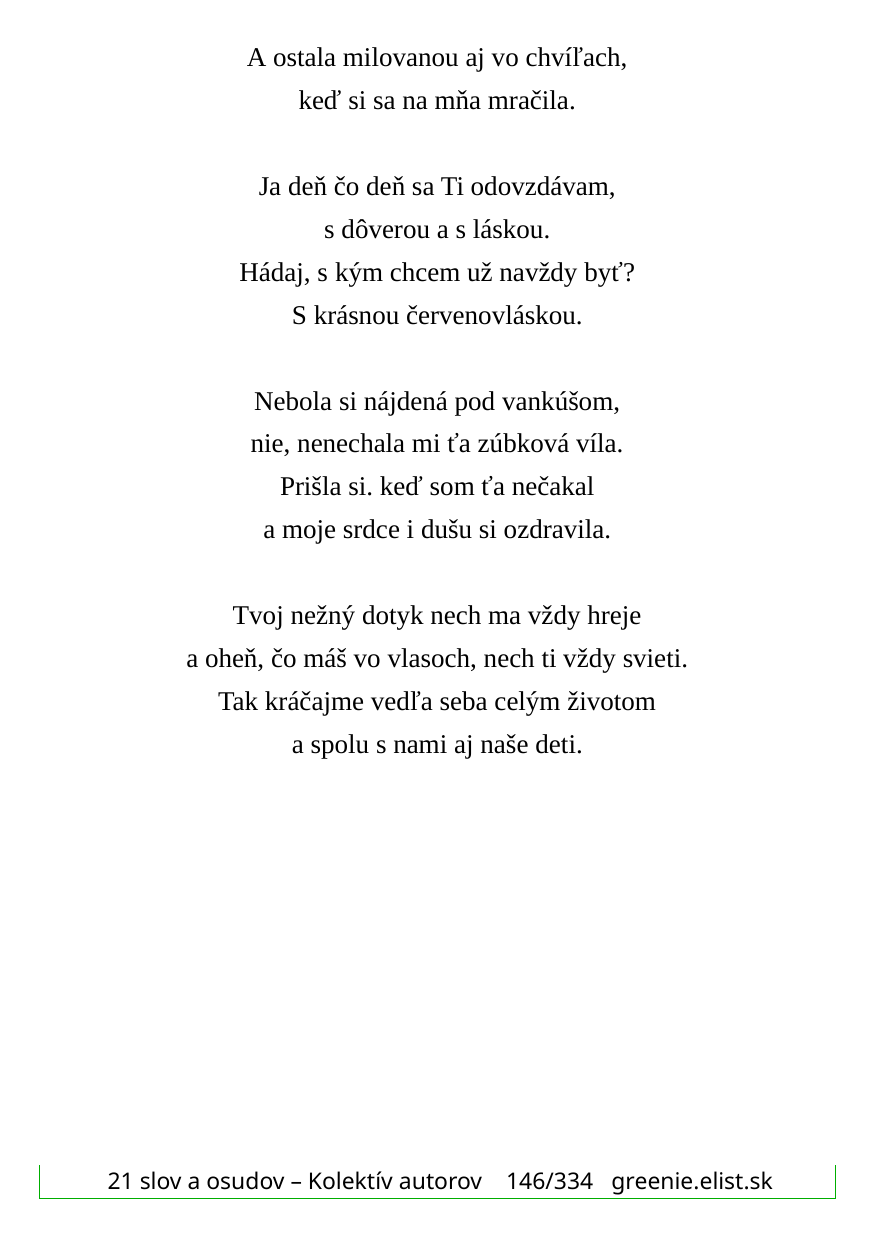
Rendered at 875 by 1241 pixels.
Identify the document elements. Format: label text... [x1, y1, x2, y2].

text keď si sa na mňa mračila. [41, 84, 833, 115]
text Hádaj, s kým chcem už navždy byť? [41, 256, 833, 287]
text Nebola si nájdená pod vankúšom, [41, 385, 833, 416]
text nie, nenechala mi ťa zúbková víla. [41, 428, 833, 459]
text Tak kráčajme vedľa seba celým životom [41, 685, 833, 716]
text A ostala milovanou aj vo chvíľach, [41, 41, 833, 72]
text s dôverou a s láskou. [41, 213, 833, 244]
text a oheň, čo máš vo vlasoch, nech ti vždy svieti. [41, 642, 833, 673]
text a moje srdce i dušu si ozdravila. [41, 513, 833, 544]
text a spolu s nami aj naše deti. [41, 728, 833, 759]
text Tvoj nežný dotyk nech ma vždy hreje [41, 599, 833, 630]
text Ja deň čo deň sa Ti odovzdávam, [41, 170, 833, 201]
text S krásnou červenovláskou. [41, 299, 833, 330]
text Prišla si. keď som ťa nečakal [41, 471, 833, 502]
